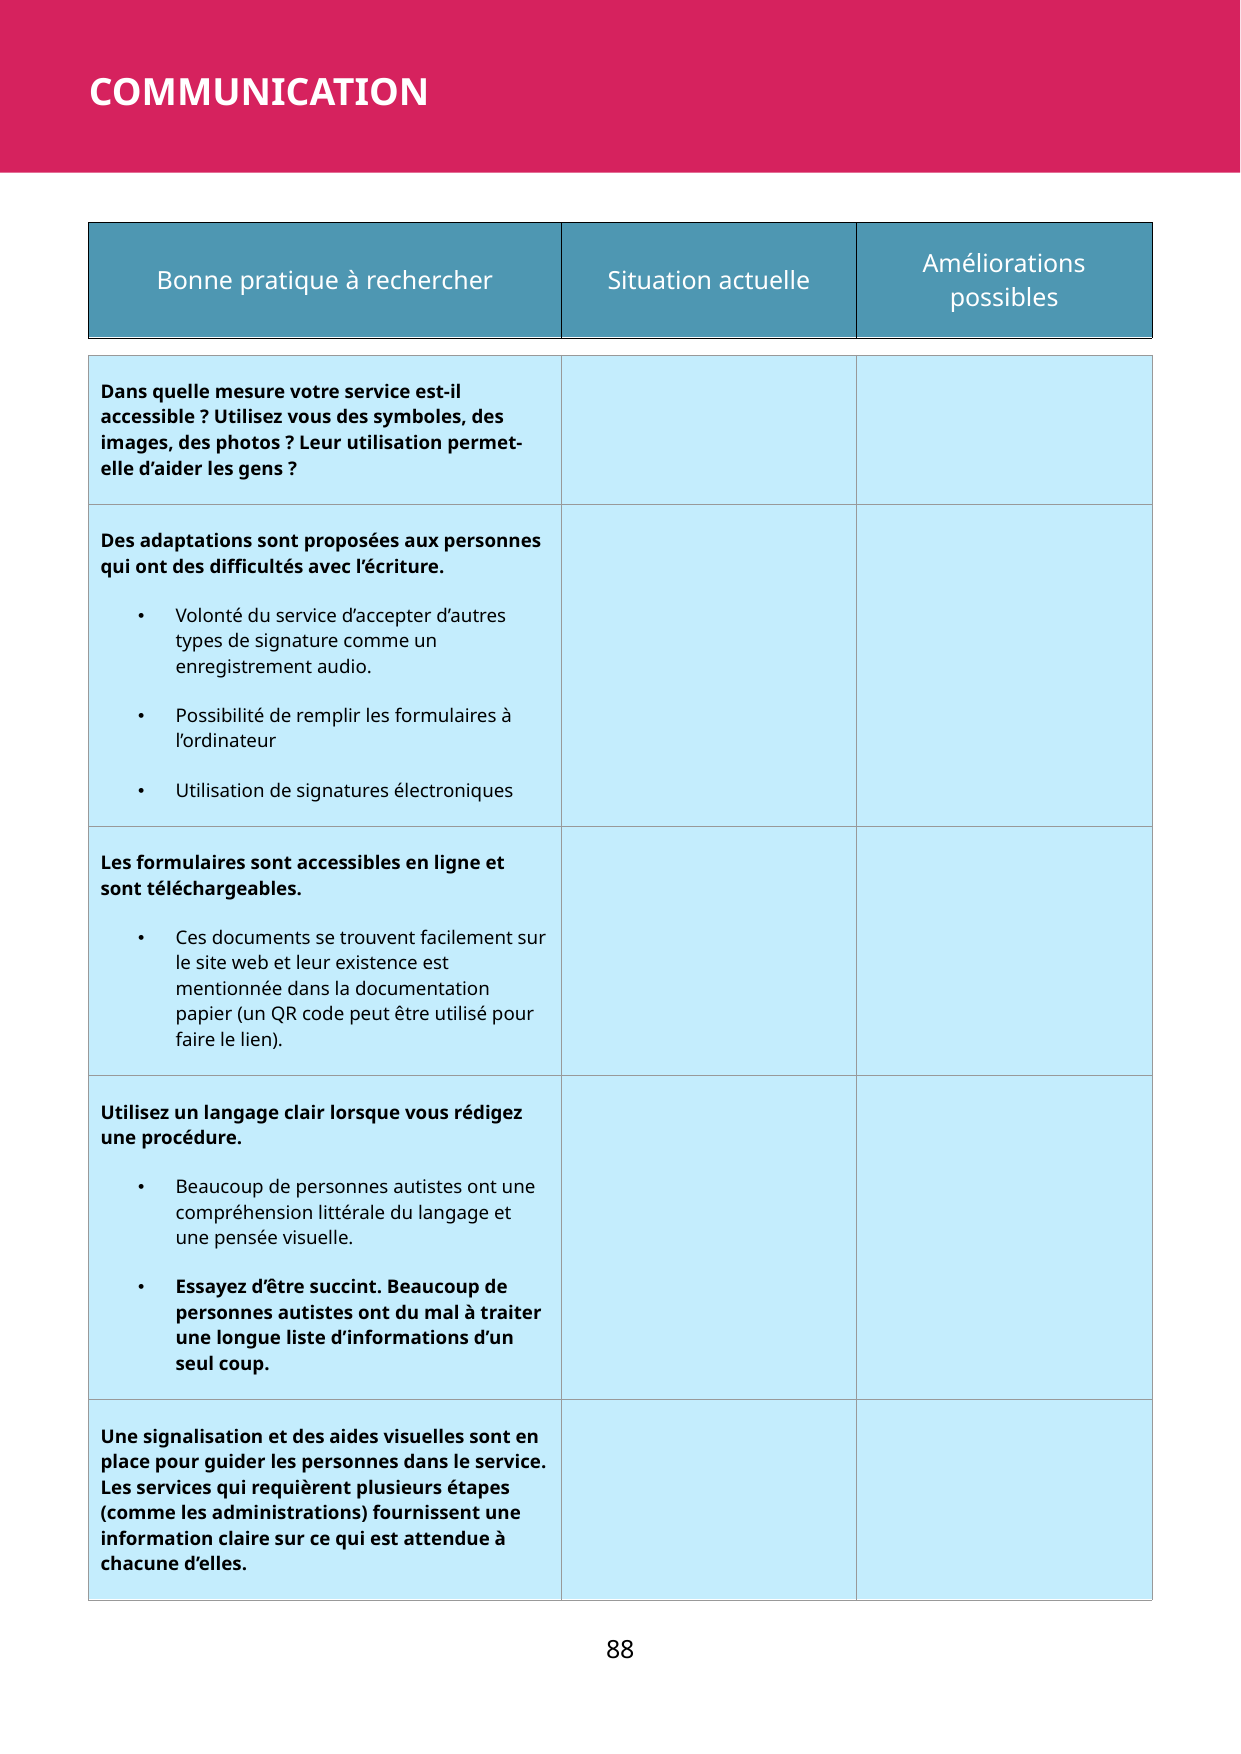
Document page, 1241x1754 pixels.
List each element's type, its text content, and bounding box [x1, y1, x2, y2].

table_cell [561, 339, 856, 355]
table_cell [857, 505, 1152, 826]
table_cell [857, 1400, 1152, 1599]
table_cell Des adaptations sont proposées aux personnes qui ont des difficultés avec l’écriture. Volonté du service d’accepter d’autres types de signature comme un enregistrement audio. Possibilité de remplir les formulaires à l’ordinateur Utilisation de signatures électroniques [89, 505, 561, 826]
table_cell [562, 356, 856, 504]
table_cell Dans quelle mesure votre service est-il accessible ? Utilisez vous des symboles, des images, des photos ? Leur utilisation permet-elle d’aider les gens ? [89, 356, 561, 504]
table_cell Utilisez un langage clair lorsque vous rédigez une procédure. Beaucoup de personnes autistes ont une compréhension littérale du langage et une pensée visuelle. Essayez d’être succint. Beaucoup de personnes autistes ont du mal à traiter une longue liste d’informations d’un seul coup. [89, 1076, 561, 1399]
table_cell [562, 1400, 856, 1599]
table_cell [89, 339, 561, 355]
table_cell [562, 505, 856, 826]
table_cell [857, 827, 1152, 1075]
table_cell Une signalisation et des aides visuelles sont en place pour guider les personnes dans le service. Les services qui requièrent plusieurs étapes (comme les administrations) fournissent une information claire sur ce qui est attendue à chacune d’elles. [89, 1400, 561, 1599]
table_header Situation actuelle [562, 223, 856, 337]
table_cell [857, 1076, 1152, 1399]
table_cell [856, 339, 1152, 355]
table_header Améliorations possibles [857, 223, 1152, 337]
table_cell [562, 827, 856, 1075]
table_header Bonne pratique à rechercher [89, 223, 561, 337]
table_cell [857, 356, 1152, 504]
table_cell [562, 1076, 856, 1399]
table_cell Les formulaires sont accessibles en ligne et sont téléchargeables. Ces documents se trouvent facilement sur le site web et leur existence est mentionnée dans la documentation papier (un QR code peut être utilisé pour faire le lien). [89, 827, 561, 1075]
